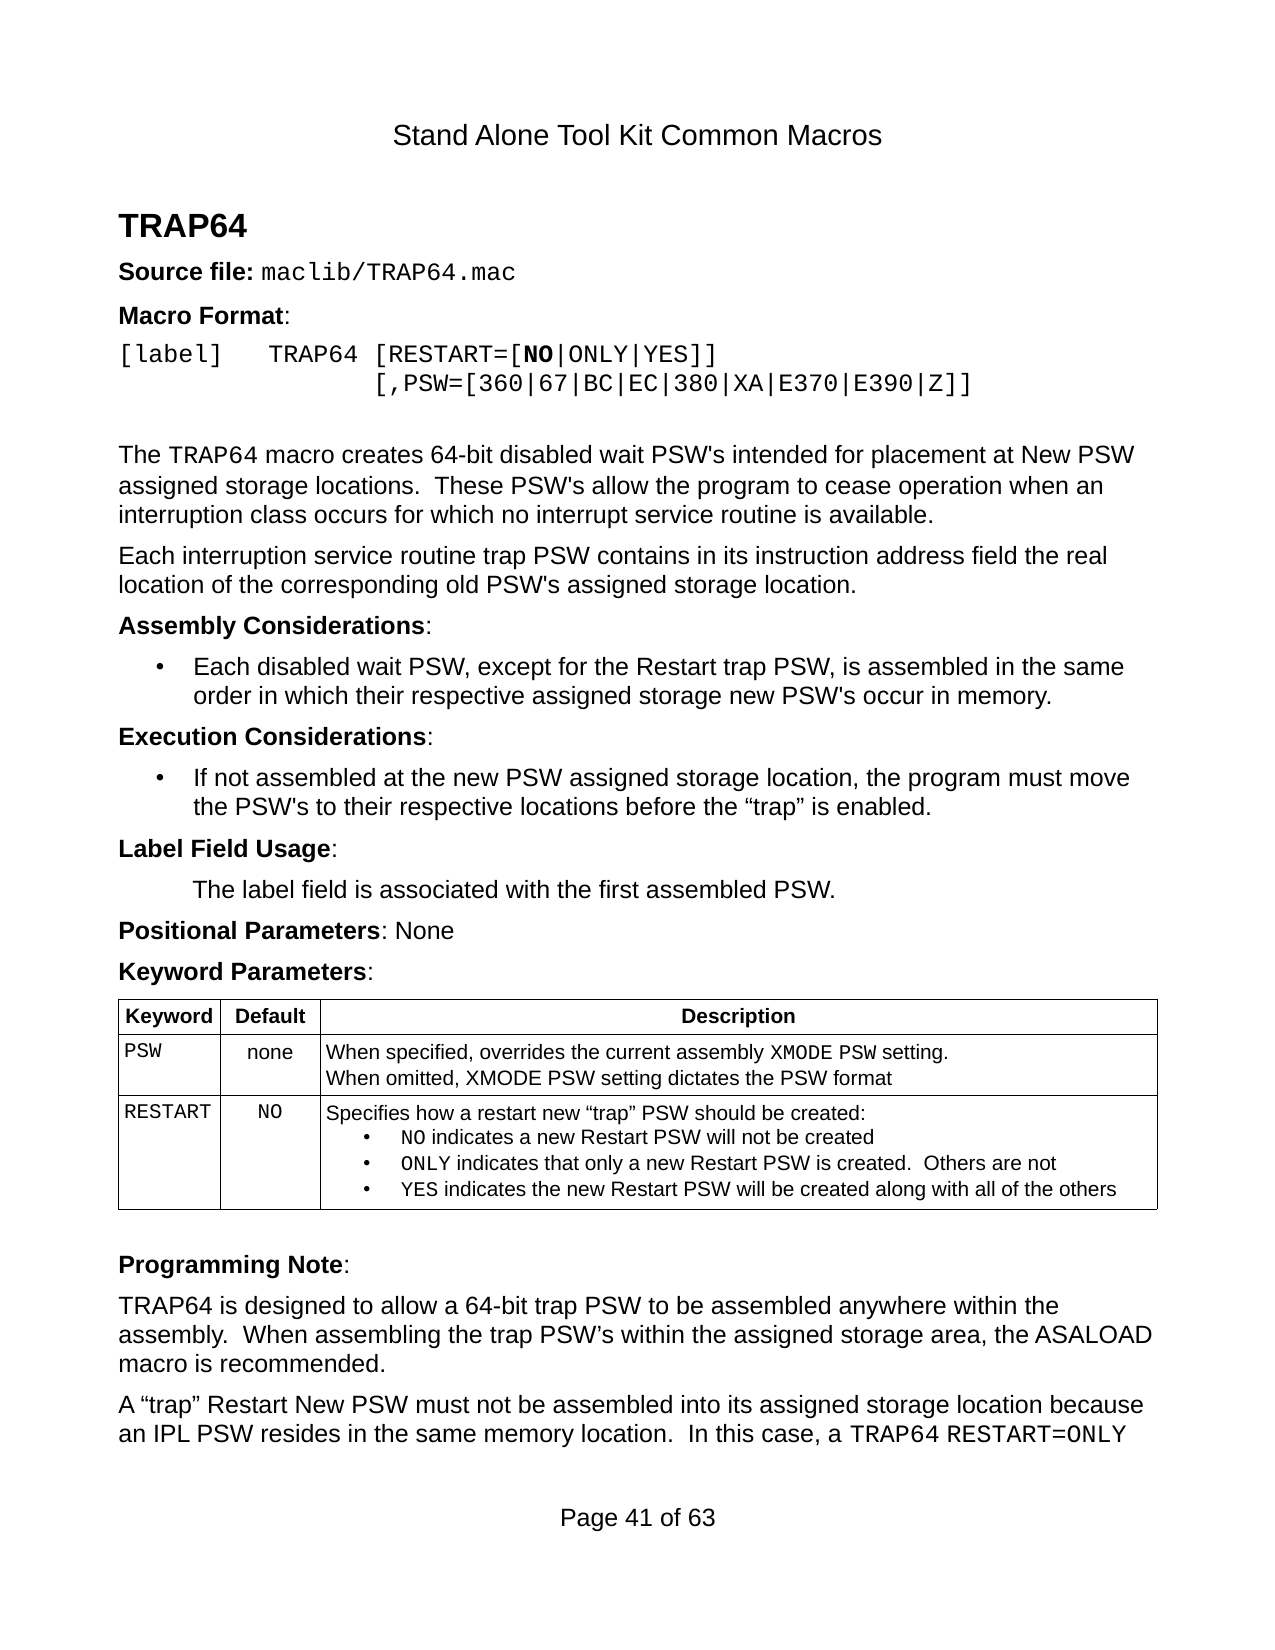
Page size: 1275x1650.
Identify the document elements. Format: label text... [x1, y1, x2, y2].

list Each disabled wait PSW, except for the Restart trap PSW, is assembled in the same order in which their respective assigned storage new PSW's occur in memory. [156, 652, 1157, 710]
table_cell When specified, overrides the current assembly XMODE PSW setting. When omitted, XMODE PSW setting dictates the PSW format [321, 1035, 1157, 1095]
text The TRAP64 macro creates 64-bit disabled wait PSW's intended for placement at New PSW assigned storage locations. These PSW's allow the program to cease operation when an interruption class occurs for which no interrupt service routine is available. [118, 440, 1157, 528]
text Assembly Considerations: [118, 611, 1157, 639]
table_cell RESTART [119, 1096, 220, 1208]
text A “trap” Restart New PSW must not be assembled into its assigned storage location because an IPL PSW resides in the same memory location. In this case, a TRAP64 RESTART=ONLY [118, 1390, 1157, 1449]
text The label field is associated with the first assembled PSW. [192, 875, 1157, 903]
text Source file: maclib/TRAP64.mac [118, 257, 1157, 288]
table_cell NO [221, 1096, 320, 1208]
text Execution Considerations: [118, 722, 1157, 751]
table_header Default [221, 1000, 320, 1034]
table_header Description [321, 1000, 1157, 1034]
table_cell PSW [119, 1035, 220, 1095]
list If not assembled at the new PSW assigned storage location, the program must move the PSW's to their respective locations before the “trap” is enabled. [156, 763, 1157, 821]
text [,PSW=[360|67|BC|EC|380|XA|E370|E390|Z]] [118, 370, 1157, 399]
text Each interruption service routine trap PSW contains in its instruction address field the real location of the corresponding old PSW's assigned storage location. [118, 541, 1157, 598]
text Positional Parameters: None [118, 916, 1157, 945]
table_header Keyword [119, 1000, 220, 1034]
text Macro Format: [118, 301, 1157, 329]
text Label Field Usage: [118, 833, 1157, 862]
text Keyword Parameters: [118, 957, 1157, 986]
subtitle TRAP64 [118, 206, 1157, 245]
text TRAP64 is designed to allow a 64-bit trap PSW to be assembled anywhere within the assembly. When assembling the trap PSW’s within the assigned storage area, the ASALOAD macro is recommended. [118, 1291, 1157, 1377]
text Programming Note: [118, 1250, 1157, 1278]
table_cell none [221, 1035, 320, 1095]
text [label] TRAP64 [RESTART=[NO|ONLY|YES]] [118, 342, 1157, 370]
table_cell Specifies how a restart new “trap” PSW should be created: NO indicates a new Restart PSW will not be created ONLY indicates that only a new Restart PSW is created. Others are not YES indicates the new Restart PSW will be created along with all of the others [321, 1096, 1157, 1208]
